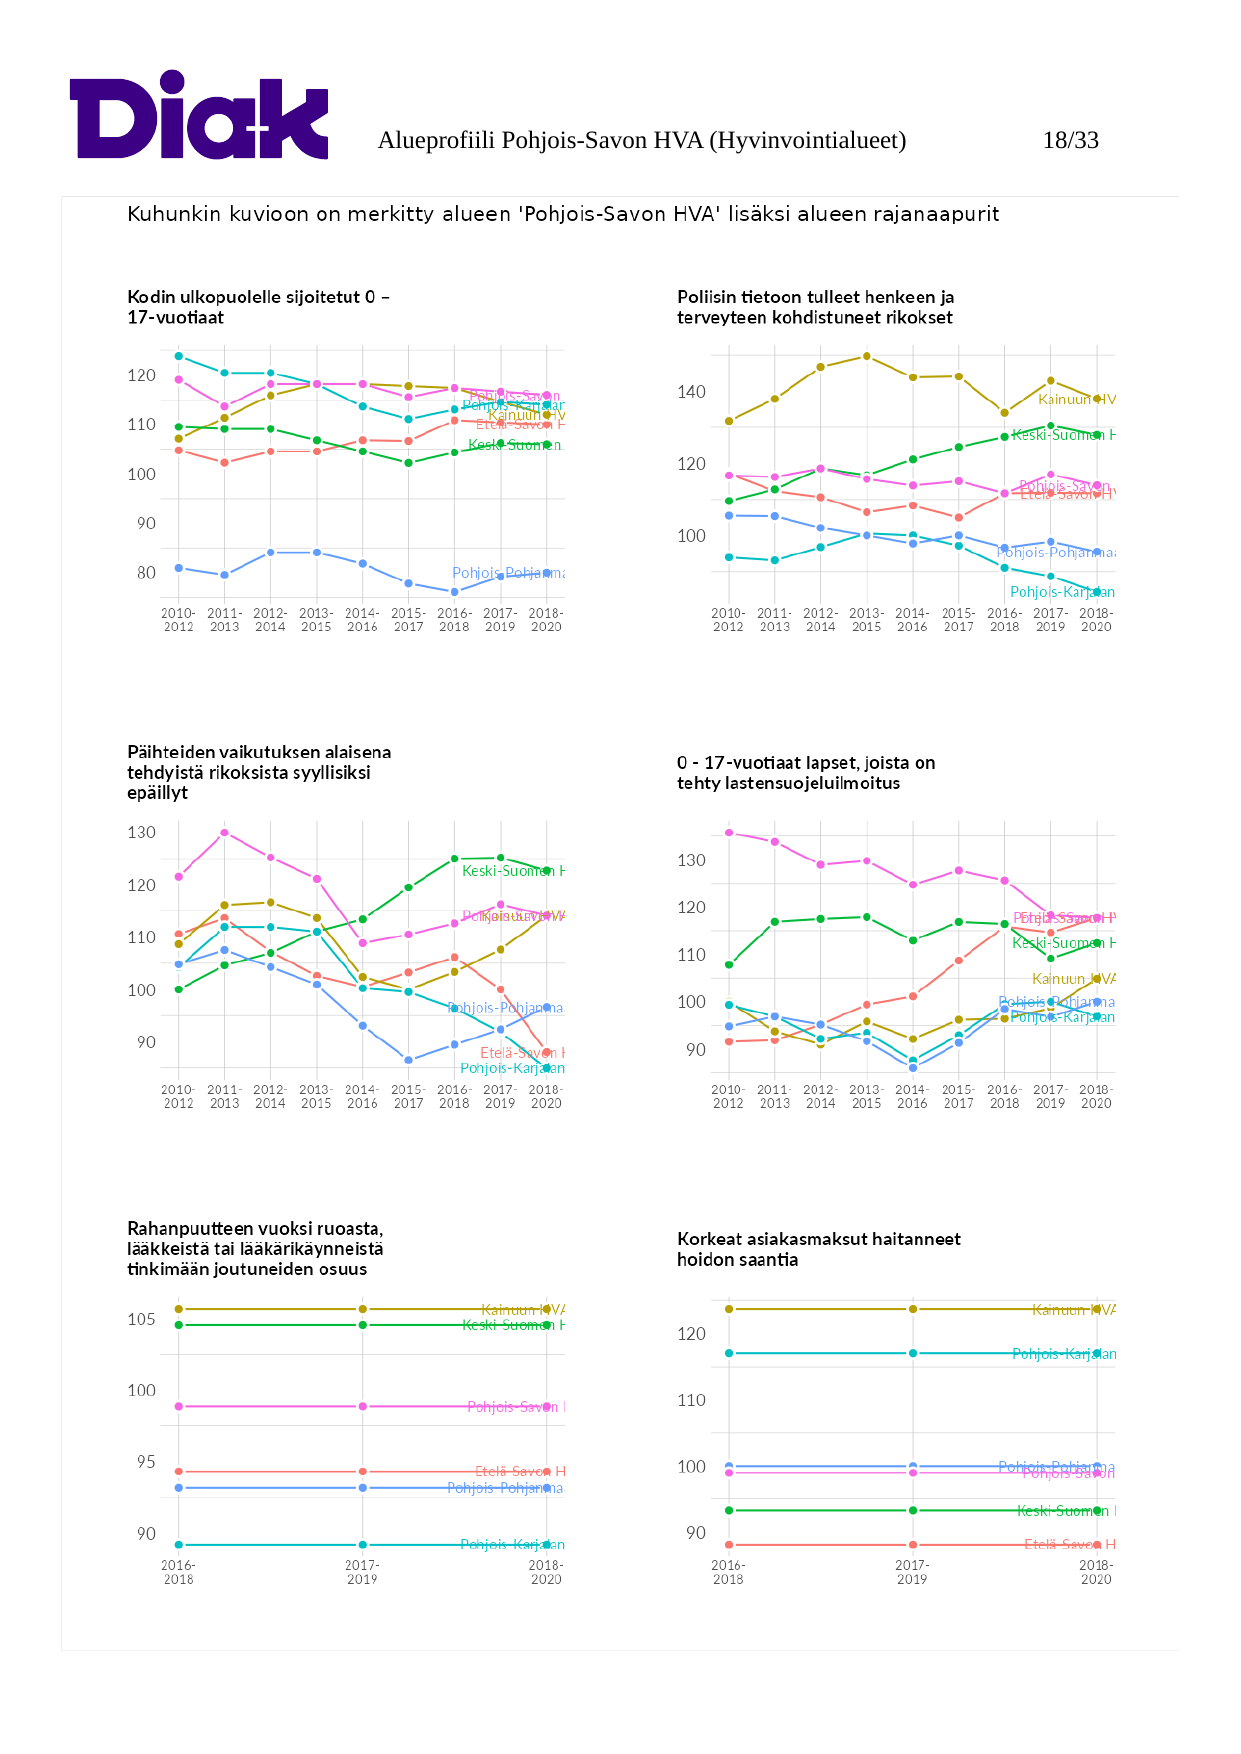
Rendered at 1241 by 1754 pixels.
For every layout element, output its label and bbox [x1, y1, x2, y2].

picture [61, 196, 1179, 1651]
